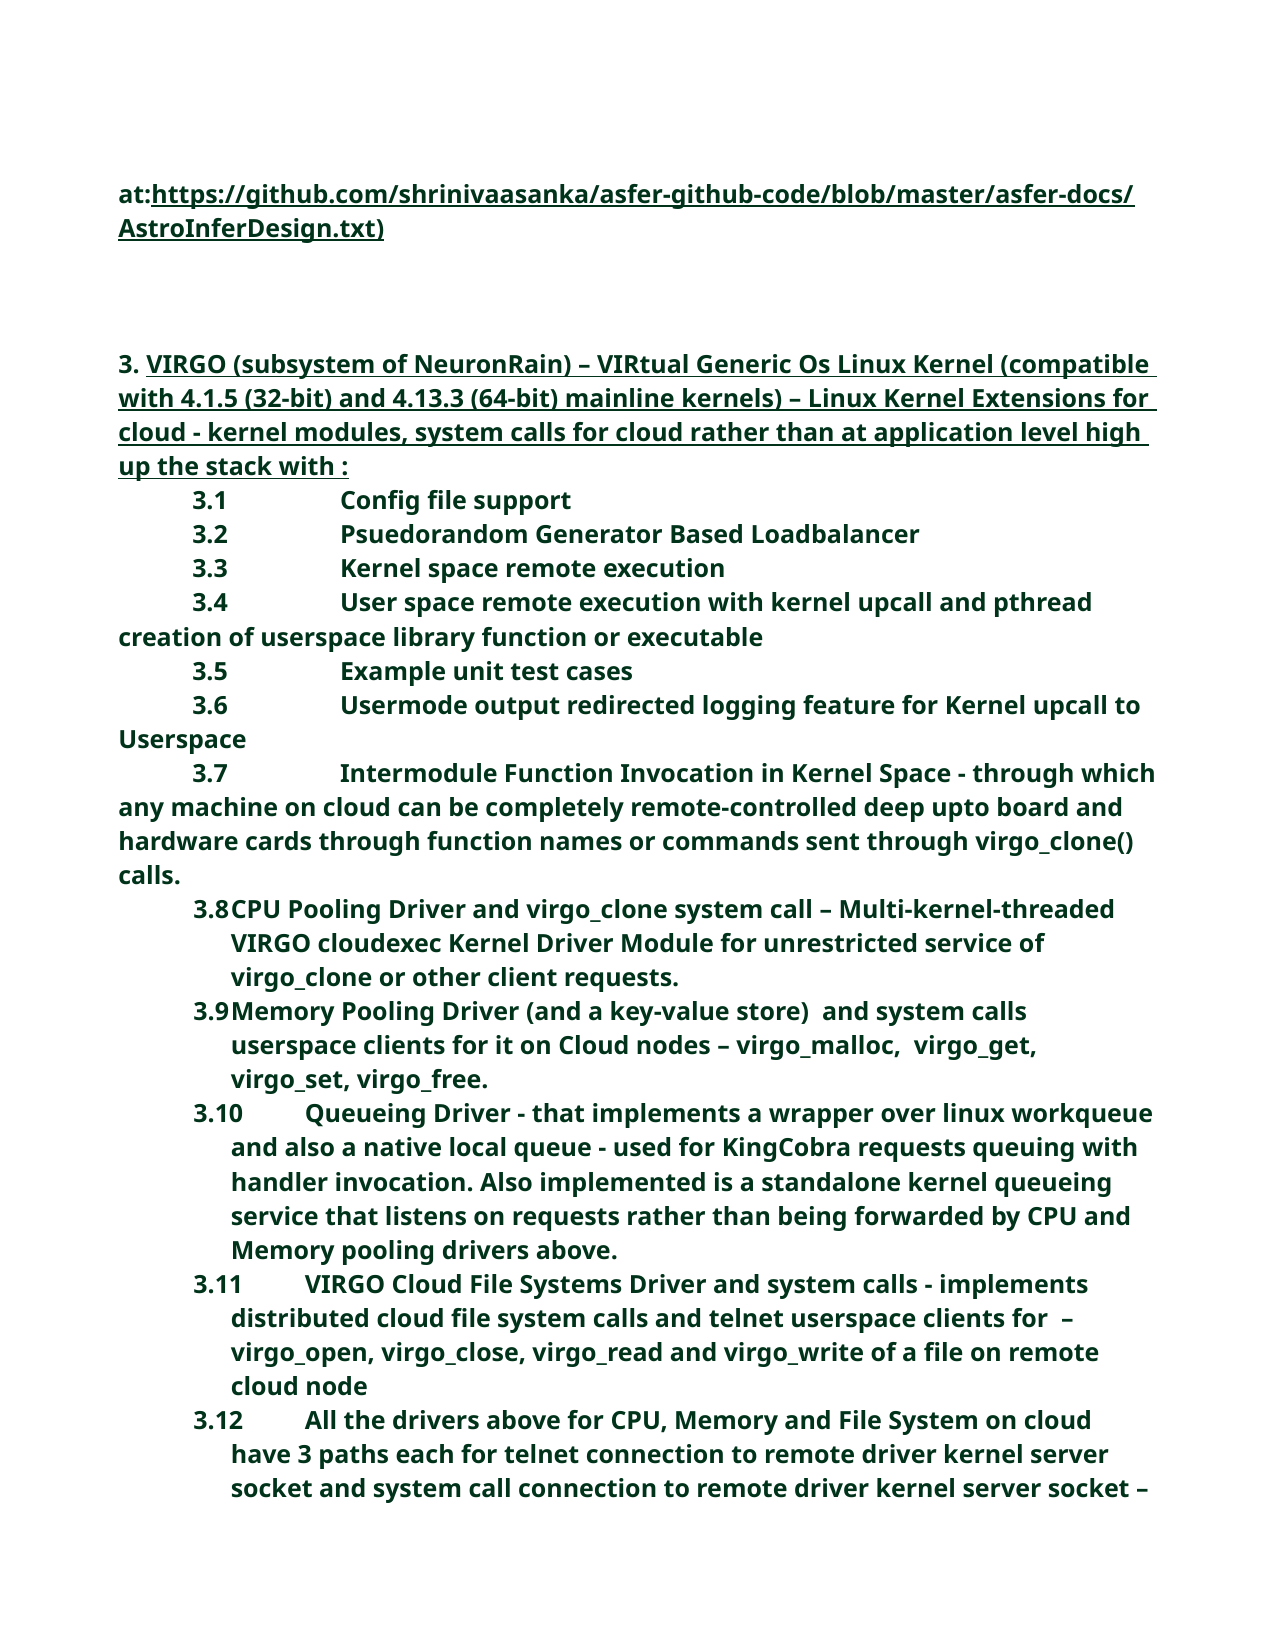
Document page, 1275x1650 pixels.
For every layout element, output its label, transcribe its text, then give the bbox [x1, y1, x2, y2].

text 3. VIRGO (subsystem of NeuronRain) – VIRtual Generic Os Linux Kernel (compatible with 4.1.5 (32-bit) and 4.13.3 (64-bit) mainline kernels) – Linux Kernel Extensions for [118, 347, 1157, 409]
text at:https://github.com/shrinivaasanka/asfer-github-code/blob/master/asfer-docs/AstroInferDesign.txt) [118, 176, 1157, 244]
list Queueing Driver - that implements a wrapper over linux workqueue and also a native local queue - used for KingCobra requests queuing with handler invocation. Also implemented is a standalone kernel queueing service that listens on requests rather than being forwarded by CPU and Memory pooling drivers above. [193, 1096, 1157, 1266]
text 3.6 Usermode output redirected logging feature for Kernel upcall to Userspace [118, 687, 1157, 755]
text 3.2 Psuedorandom Generator Based Loadbalancer [118, 517, 1157, 551]
text 3.7 Intermodule Function Invocation in Kernel Space - through which any machine on cloud can be completely remote-controlled deep upto board and hardware cards through function names or commands sent through virgo_clone() calls. [118, 755, 1157, 892]
list All the drivers above for CPU, Memory and File System on cloud have 3 paths each for telnet connection to remote driver kernel server socket and system call connection to remote driver kernel server socket – [193, 1403, 1157, 1505]
text 3.1 Config file support [118, 483, 1157, 517]
list VIRGO Cloud File Systems Driver and system calls - implements distributed cloud file system calls and telnet userspace clients for – virgo_open, virgo_close, virgo_read and virgo_write of a file on remote cloud node [193, 1266, 1157, 1403]
text 3.3 Kernel space remote execution [118, 551, 1157, 585]
text 3.4 User space remote execution with kernel upcall and pthread creation of userspace library function or executable [118, 585, 1157, 653]
list CPU Pooling Driver and virgo_clone system call – Multi-kernel-threaded VIRGO cloudexec Kernel Driver Module for unrestricted service of virgo_clone or other client requests. [193, 892, 1157, 994]
text cloud - kernel modules, system calls for cloud rather than at application level high up the stack with : [118, 411, 1157, 483]
list Memory Pooling Driver (and a key-value store) and system calls userspace clients for it on Cloud nodes – virgo_malloc, virgo_get, virgo_set, virgo_free. [193, 994, 1157, 1096]
text 3.5 Example unit test cases [118, 653, 1157, 687]
